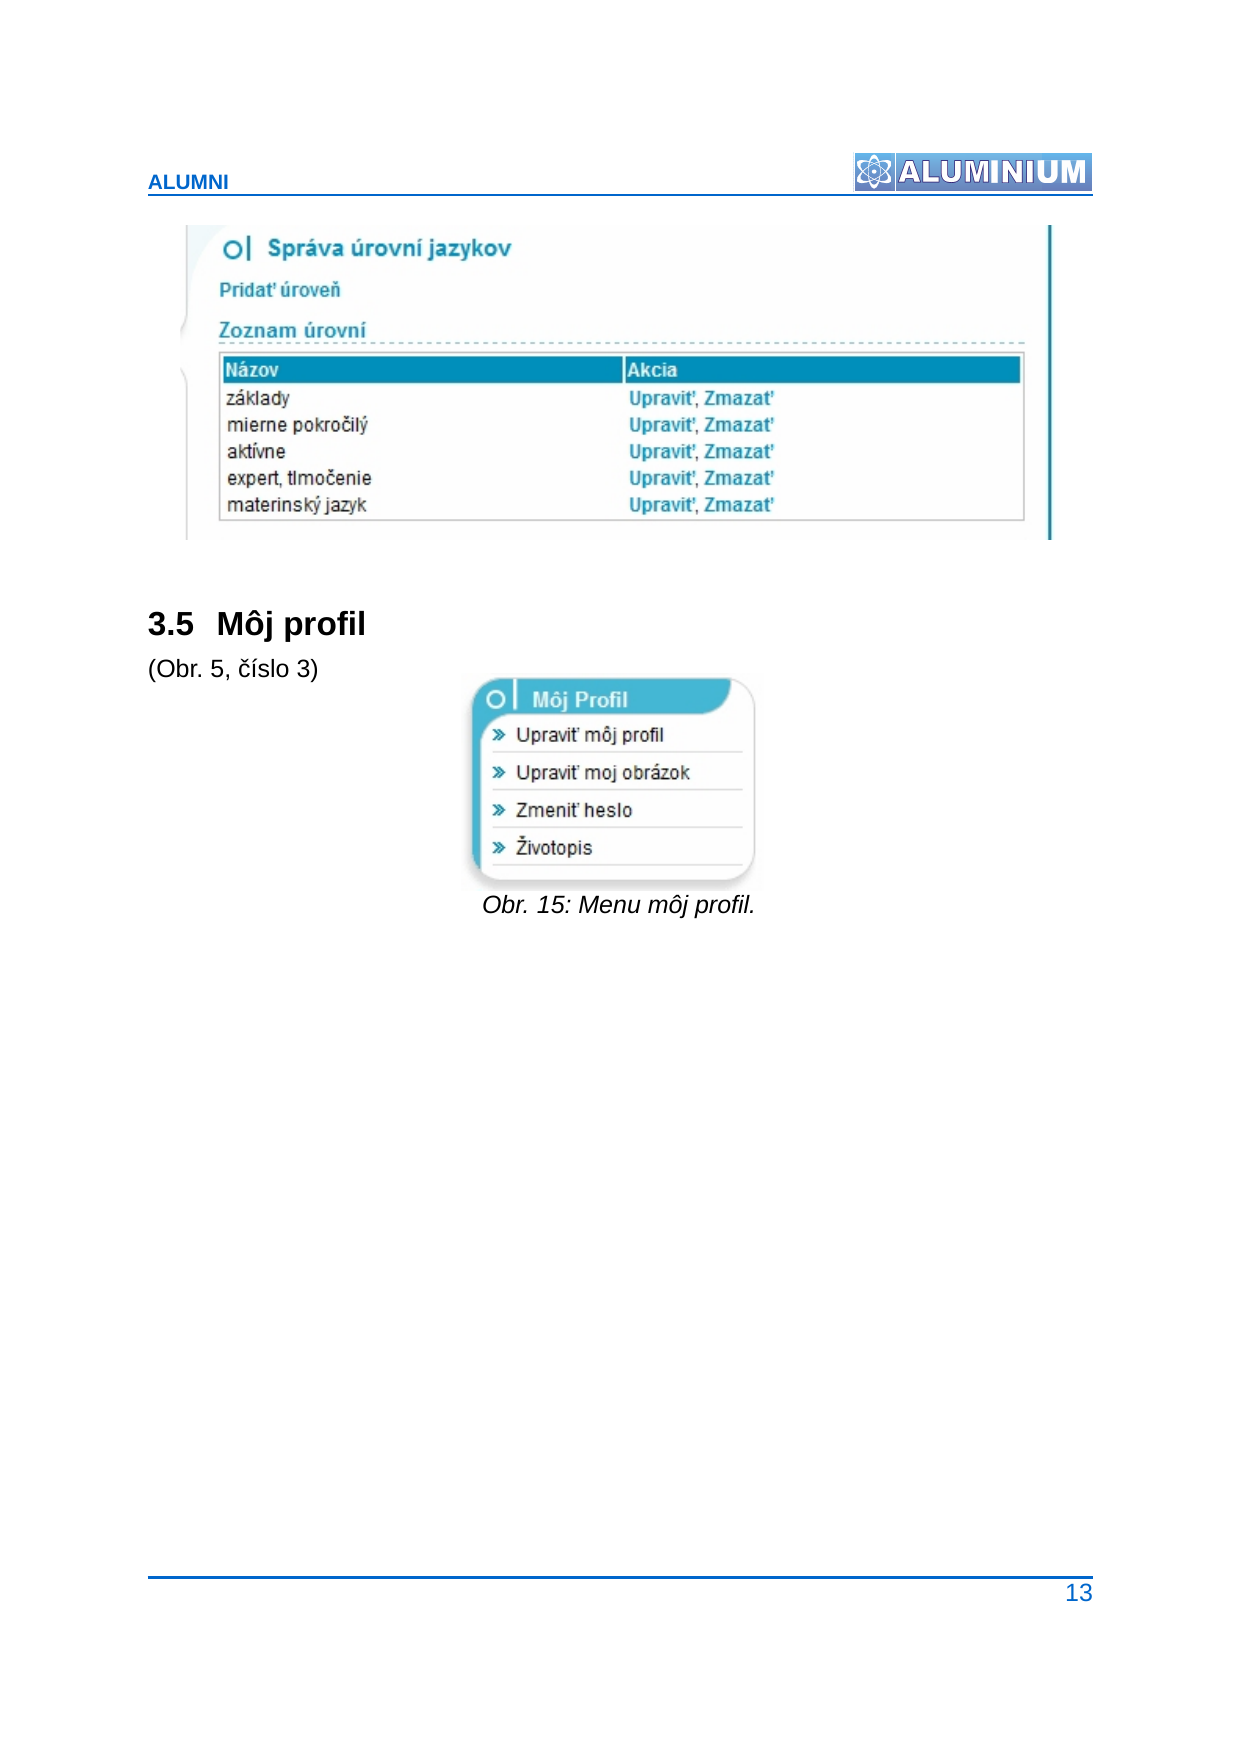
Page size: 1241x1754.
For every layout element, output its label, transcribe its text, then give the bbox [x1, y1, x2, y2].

text (Obr. 5, číslo 3) [148, 654, 1093, 682]
picture [461, 673, 764, 891]
subtitle Môj profil [148, 605, 1093, 642]
text Obr. 15: Menu môj profil. [468, 891, 772, 918]
picture [180, 225, 1060, 540]
text [468, 918, 772, 939]
